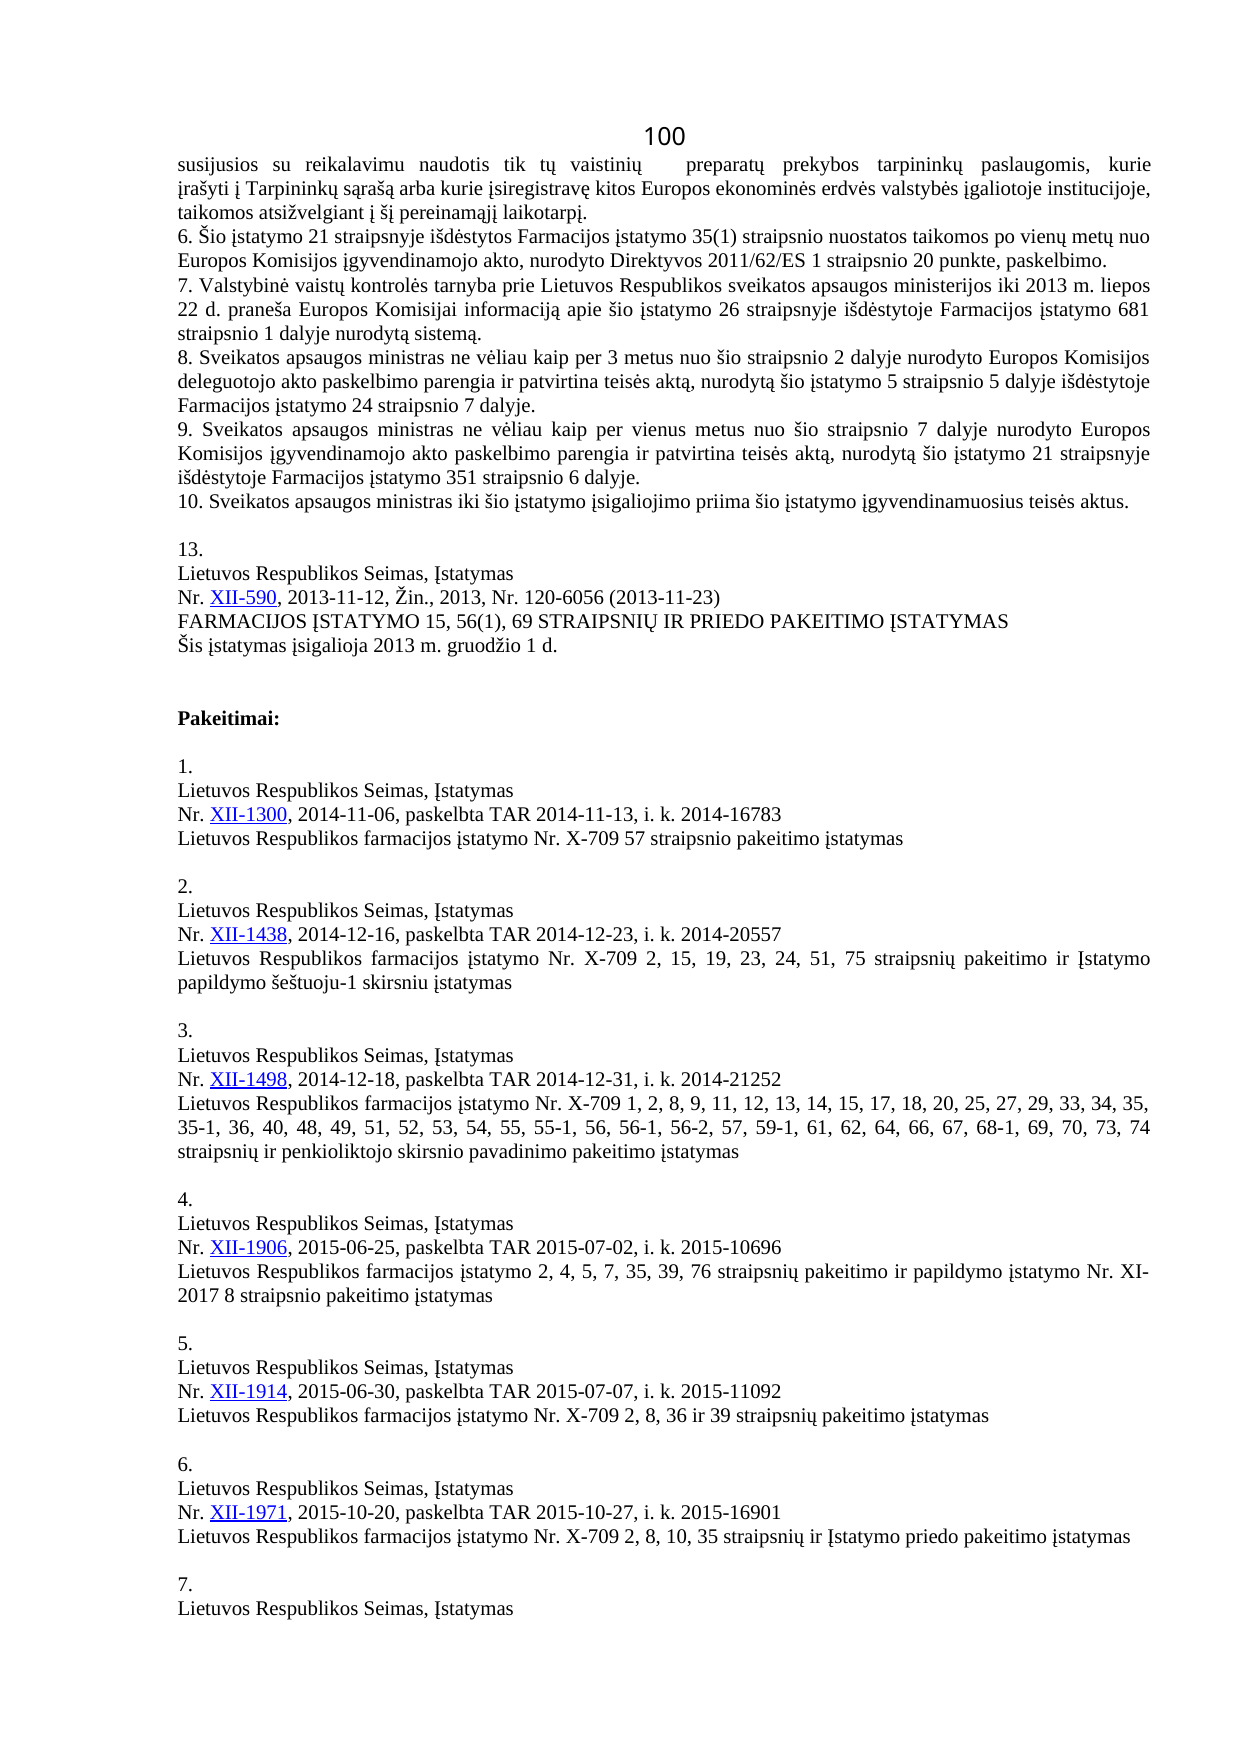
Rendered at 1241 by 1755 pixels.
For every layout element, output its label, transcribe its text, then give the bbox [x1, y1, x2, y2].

text 9. Sveikatos apsaugos ministras ne vėliau kaip per vienus metus nuo šio straipsnio 7 dalyje nurodyto Europos Komisijos įgyvendinamojo akto paskelbimo parengia ir patvirtina teisės aktą, nurodytą šio įstatymo 21 straipsnyje išdėstytoje Farmacijos įstatymo 351 straipsnio 6 dalyje. [177, 417, 1152, 489]
text 6. [177, 1452, 1152, 1476]
text Nr. XII-1300, 2014-11-06, paskelbta TAR 2014-11-13, i. k. 2014-16783 [177, 802, 1152, 826]
text Nr. XII-1438, 2014-12-16, paskelbta TAR 2014-12-23, i. k. 2014-20557 [177, 922, 1152, 946]
text Šis įstatymas įsigalioja 2013 m. gruodžio 1 d. [177, 633, 1152, 657]
text Nr. XII-590, 2013-11-12, Žin., 2013, Nr. 120-6056 (2013-11-23) [177, 585, 1152, 609]
text Lietuvos Respublikos farmacijos įstatymo Nr. X-709 57 straipsnio pakeitimo įstatymas [177, 826, 1152, 850]
text Lietuvos Respublikos Seimas, Įstatymas [177, 1355, 1152, 1379]
text 10. Sveikatos apsaugos ministras iki šio įstatymo įsigaliojimo priima šio įstatymo įgyvendinamuosius teisės aktus. [177, 489, 1152, 513]
text 2. [177, 874, 1152, 898]
text Lietuvos Respublikos farmacijos įstatymo Nr. X-709 1, 2, 8, 9, 11, 12, 13, 14, 15, 17, 18, 20, 25, 27, 29, 33, 34, 35, 35-1, 36, 40, 48, 49, 51, 52, 53, 54, 55, 55-1, 56, 56-1, 56-2, 57, 59-1, 61, 62, 64, 66, 67, 68-1, 69, 70, 73, 74 straipsnių ir penkioliktojo skirsnio pavadinimo pakeitimo įstatymas [177, 1091, 1152, 1163]
text Lietuvos Respublikos farmacijos įstatymo 2, 4, 5, 7, 35, 39, 76 straipsnių pakeitimo ir papildymo įstatymo Nr. XI-2017 8 straipsnio pakeitimo įstatymas [177, 1259, 1152, 1307]
text 3. [177, 1018, 1152, 1042]
text Lietuvos Respublikos Seimas, Įstatymas [177, 778, 1152, 802]
text Lietuvos Respublikos Seimas, Įstatymas [177, 1476, 1152, 1500]
text Nr. XII-1906, 2015-06-25, paskelbta TAR 2015-07-02, i. k. 2015-10696 [177, 1235, 1152, 1259]
text Lietuvos Respublikos Seimas, Įstatymas [177, 1042, 1152, 1067]
text Lietuvos Respublikos Seimas, Įstatymas [177, 1596, 1152, 1620]
text Nr. XII-1971, 2015-10-20, paskelbta TAR 2015-10-27, i. k. 2015-16901 [177, 1500, 1152, 1524]
text susijusios su reikalavimu naudotis tik tų vaistinių preparatų prekybos tarpininkų paslaugomis, kurie įrašyti į Tarpininkų sąrašą arba kurie įsiregistravę kitos Europos ekonominės erdvės valstybės įgaliotoje institucijoje, taikomos atsižvelgiant į šį pereinamąjį laikotarpį. [177, 152, 1152, 224]
text 8. Sveikatos apsaugos ministras ne vėliau kaip per 3 metus nuo šio straipsnio 2 dalyje nurodyto Europos Komisijos deleguotojo akto paskelbimo parengia ir patvirtina teisės aktą, nurodytą šio įstatymo 5 straipsnio 5 dalyje išdėstytoje Farmacijos įstatymo 24 straipsnio 7 dalyje. [177, 345, 1152, 417]
text 5. [177, 1331, 1152, 1355]
text 7. [177, 1572, 1152, 1596]
text 4. [177, 1187, 1152, 1211]
text Nr. XII-1914, 2015-06-30, paskelbta TAR 2015-07-07, i. k. 2015-11092 [177, 1379, 1152, 1403]
text 1. [177, 754, 1152, 778]
text Lietuvos Respublikos farmacijos įstatymo Nr. X-709 2, 8, 10, 35 straipsnių ir Įstatymo priedo pakeitimo įstatymas [177, 1524, 1152, 1548]
text Lietuvos Respublikos Seimas, Įstatymas [177, 1211, 1152, 1235]
text Lietuvos Respublikos farmacijos įstatymo Nr. X-709 2, 8, 36 ir 39 straipsnių pakeitimo įstatymas [177, 1403, 1152, 1427]
text Pakeitimai: [177, 706, 1152, 730]
text FARMACIJOS ĮSTATYMO 15, 56(1), 69 STRAIPSNIŲ IR PRIEDO PAKEITIMO ĮSTATYMAS [177, 609, 1152, 633]
text Lietuvos Respublikos farmacijos įstatymo Nr. X-709 2, 15, 19, 23, 24, 51, 75 straipsnių pakeitimo ir Įstatymo papildymo šeštuoju-1 skirsniu įstatymas [177, 946, 1152, 994]
text 13. [177, 537, 1152, 561]
text 6. Šio įstatymo 21 straipsnyje išdėstytos Farmacijos įstatymo 35(1) straipsnio nuostatos taikomos po vienų metų nuo Europos Komisijos įgyvendinamojo akto, nurodyto Direktyvos 2011/62/ES 1 straipsnio 20 punkte, paskelbimo. [177, 224, 1152, 272]
text 7. Valstybinė vaistų kontrolės tarnyba prie Lietuvos Respublikos sveikatos apsaugos ministerijos iki 2013 m. liepos 22 d. praneša Europos Komisijai informaciją apie šio įstatymo 26 straipsnyje išdėstytoje Farmacijos įstatymo 681 straipsnio 1 dalyje nurodytą sistemą. [177, 272, 1152, 345]
text Nr. XII-1498, 2014-12-18, paskelbta TAR 2014-12-31, i. k. 2014-21252 [177, 1067, 1152, 1091]
text Lietuvos Respublikos Seimas, Įstatymas [177, 898, 1152, 922]
text Lietuvos Respublikos Seimas, Įstatymas [177, 561, 1152, 585]
